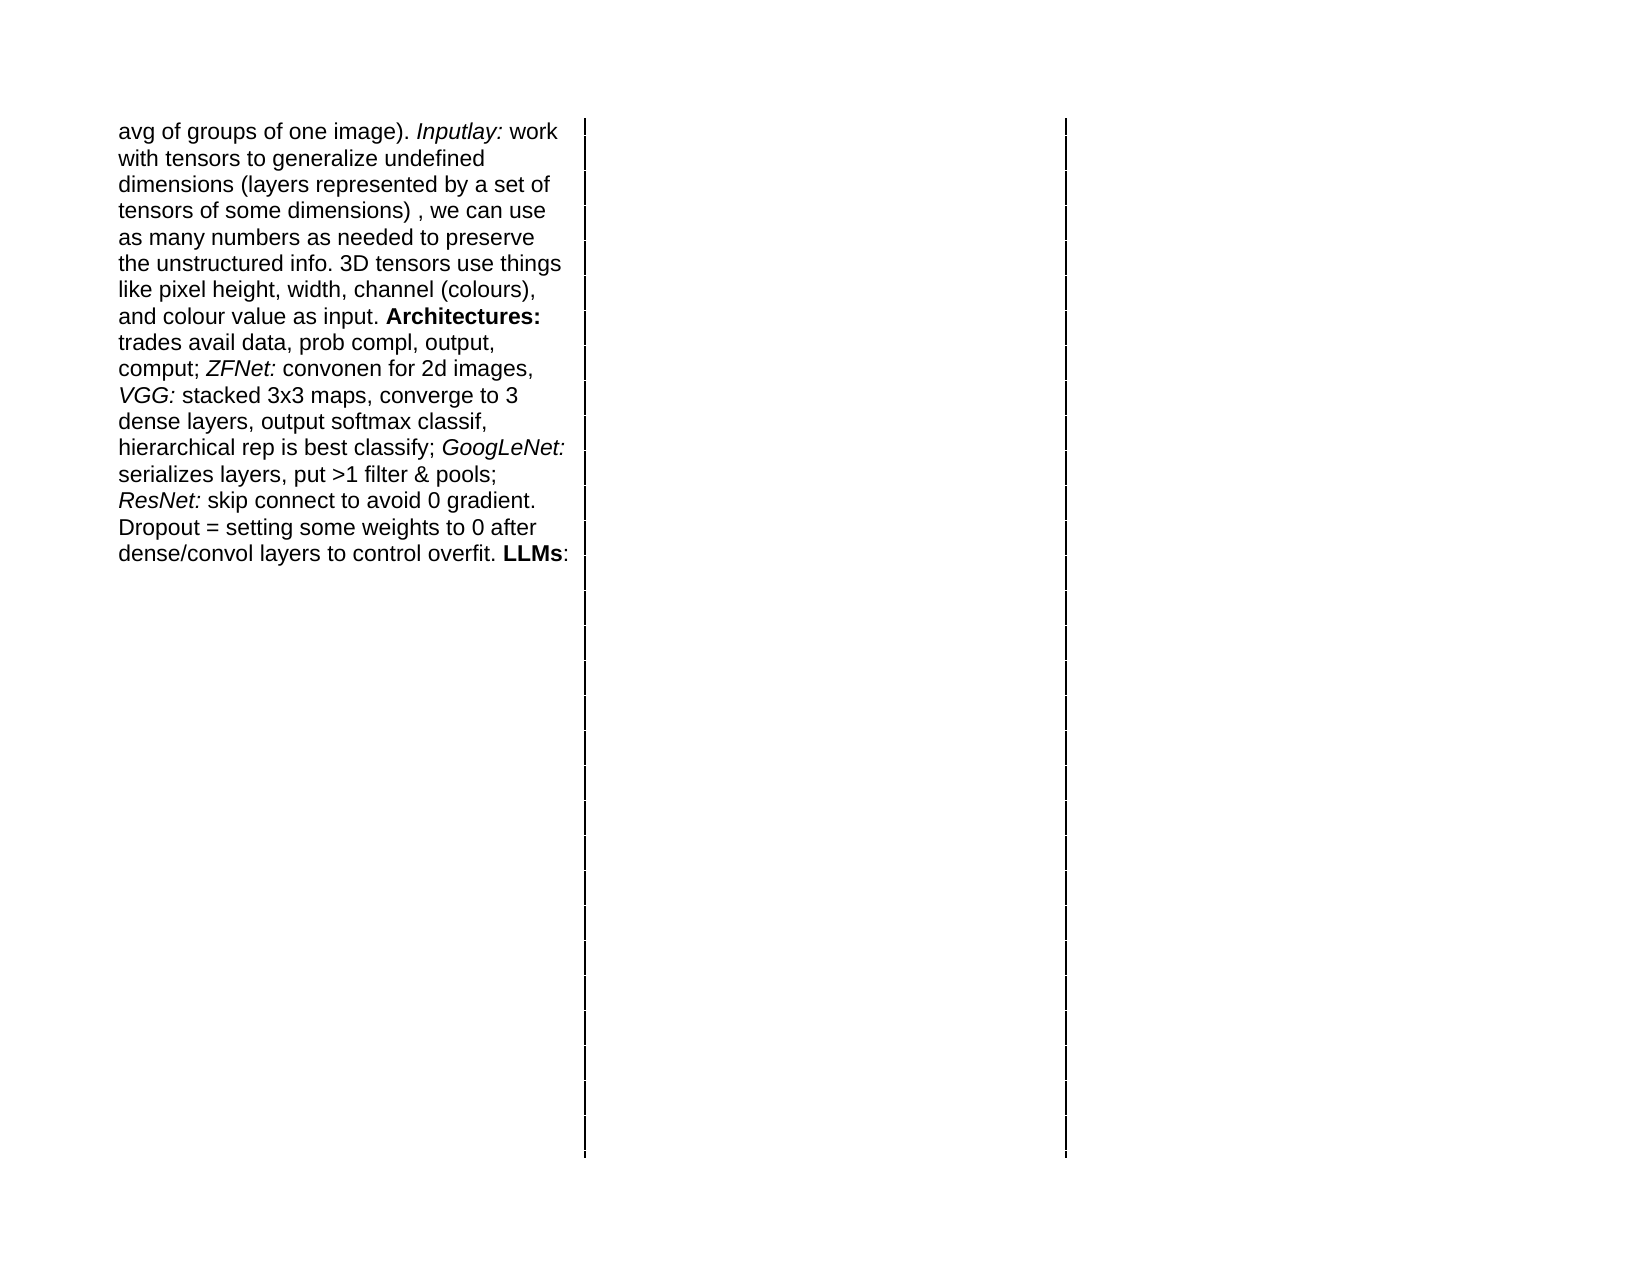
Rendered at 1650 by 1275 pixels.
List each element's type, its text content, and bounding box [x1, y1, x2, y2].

text avg of groups of one image). Inputlay: work with tensors to generalize undefined dimensions (layers represented by a set of tensors of some dimensions) , we can use as many numbers as needed to preserve the unstructured info. 3D tensors use things like pixel height, width, channel (colours), and colour value as input. Architectures: trades avail data, prob compl, output, comput; ZFNet: convonen for 2d images, VGG: stacked 3x3 maps, converge to 3 dense layers, output softmax classif, hierarchical rep is best classify; GoogLeNet: serializes layers, put >1 filter & pools; ResNet: skip connect to avoid 0 gradient. Dropout = setting some weights to 0 after dense/convol layers to control overfit. LLMs: [118, 118, 570, 566]
